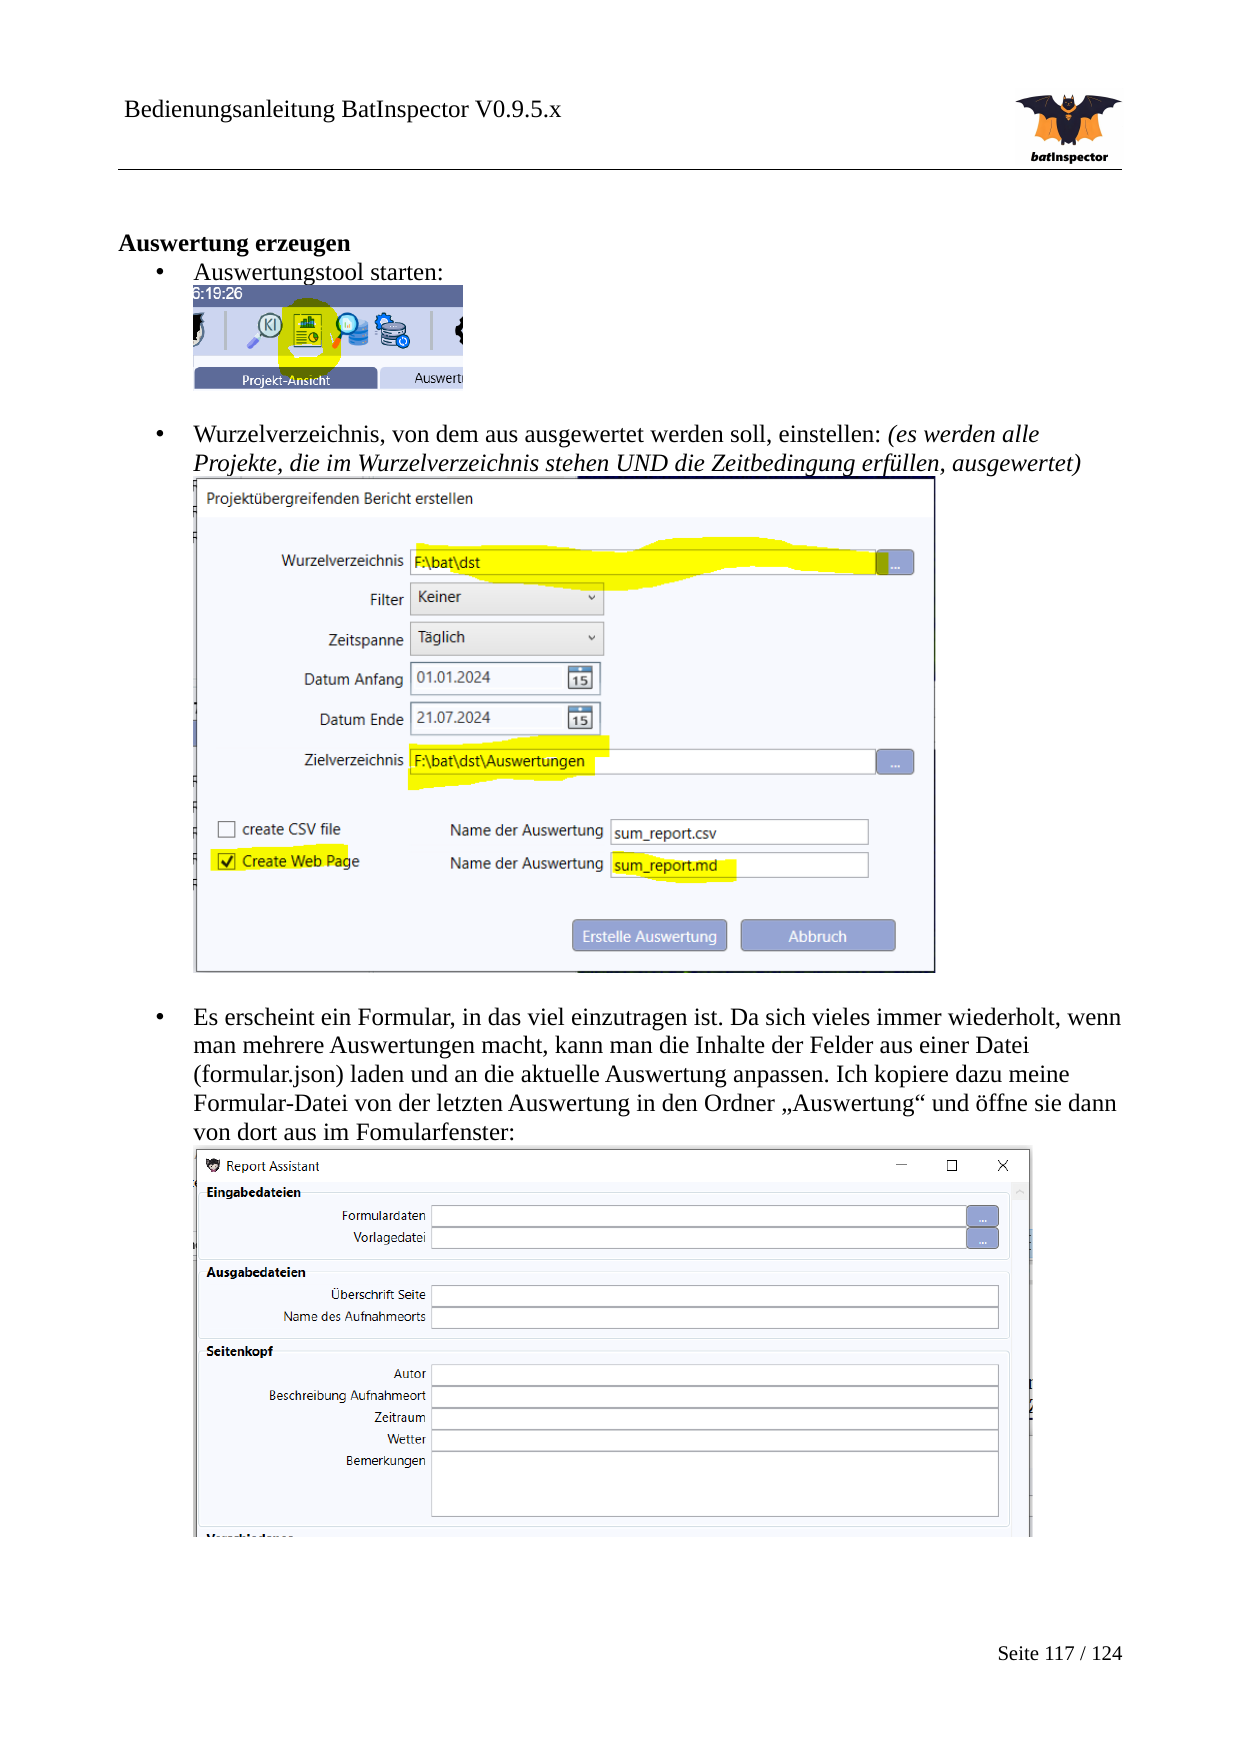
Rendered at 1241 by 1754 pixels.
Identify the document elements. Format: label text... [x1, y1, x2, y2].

picture [193, 285, 463, 391]
text Auswertung erzeugen [118, 228, 1122, 257]
list Auswertungstool starten: [156, 257, 1122, 419]
picture [1015, 88, 1125, 165]
list Wurzelverzeichnis, von dem aus ausgewertet werden soll, einstellen: (es werden alle Projekte, die im Wurzelverzeichnis stehen UND die Zeitbedingung erfüllen, ausgewertet) [156, 419, 1122, 1002]
list Es erscheint ein Formular, in das viel einzutragen ist. Da sich vieles immer wiederholt, wenn man mehrere Auswertungen macht, kann man die Inhalte der Felder aus einer Datei (formular.json) laden und an die aktuelle Auswertung anpassen. Ich kopiere dazu meine Formular-Datei von der letzten Auswertung in den Ordner „Auswertung“ und öffne sie dann von dort aus im Fomularfenster: [156, 1002, 1122, 1145]
picture [193, 476, 936, 973]
picture [193, 1145, 1033, 1537]
